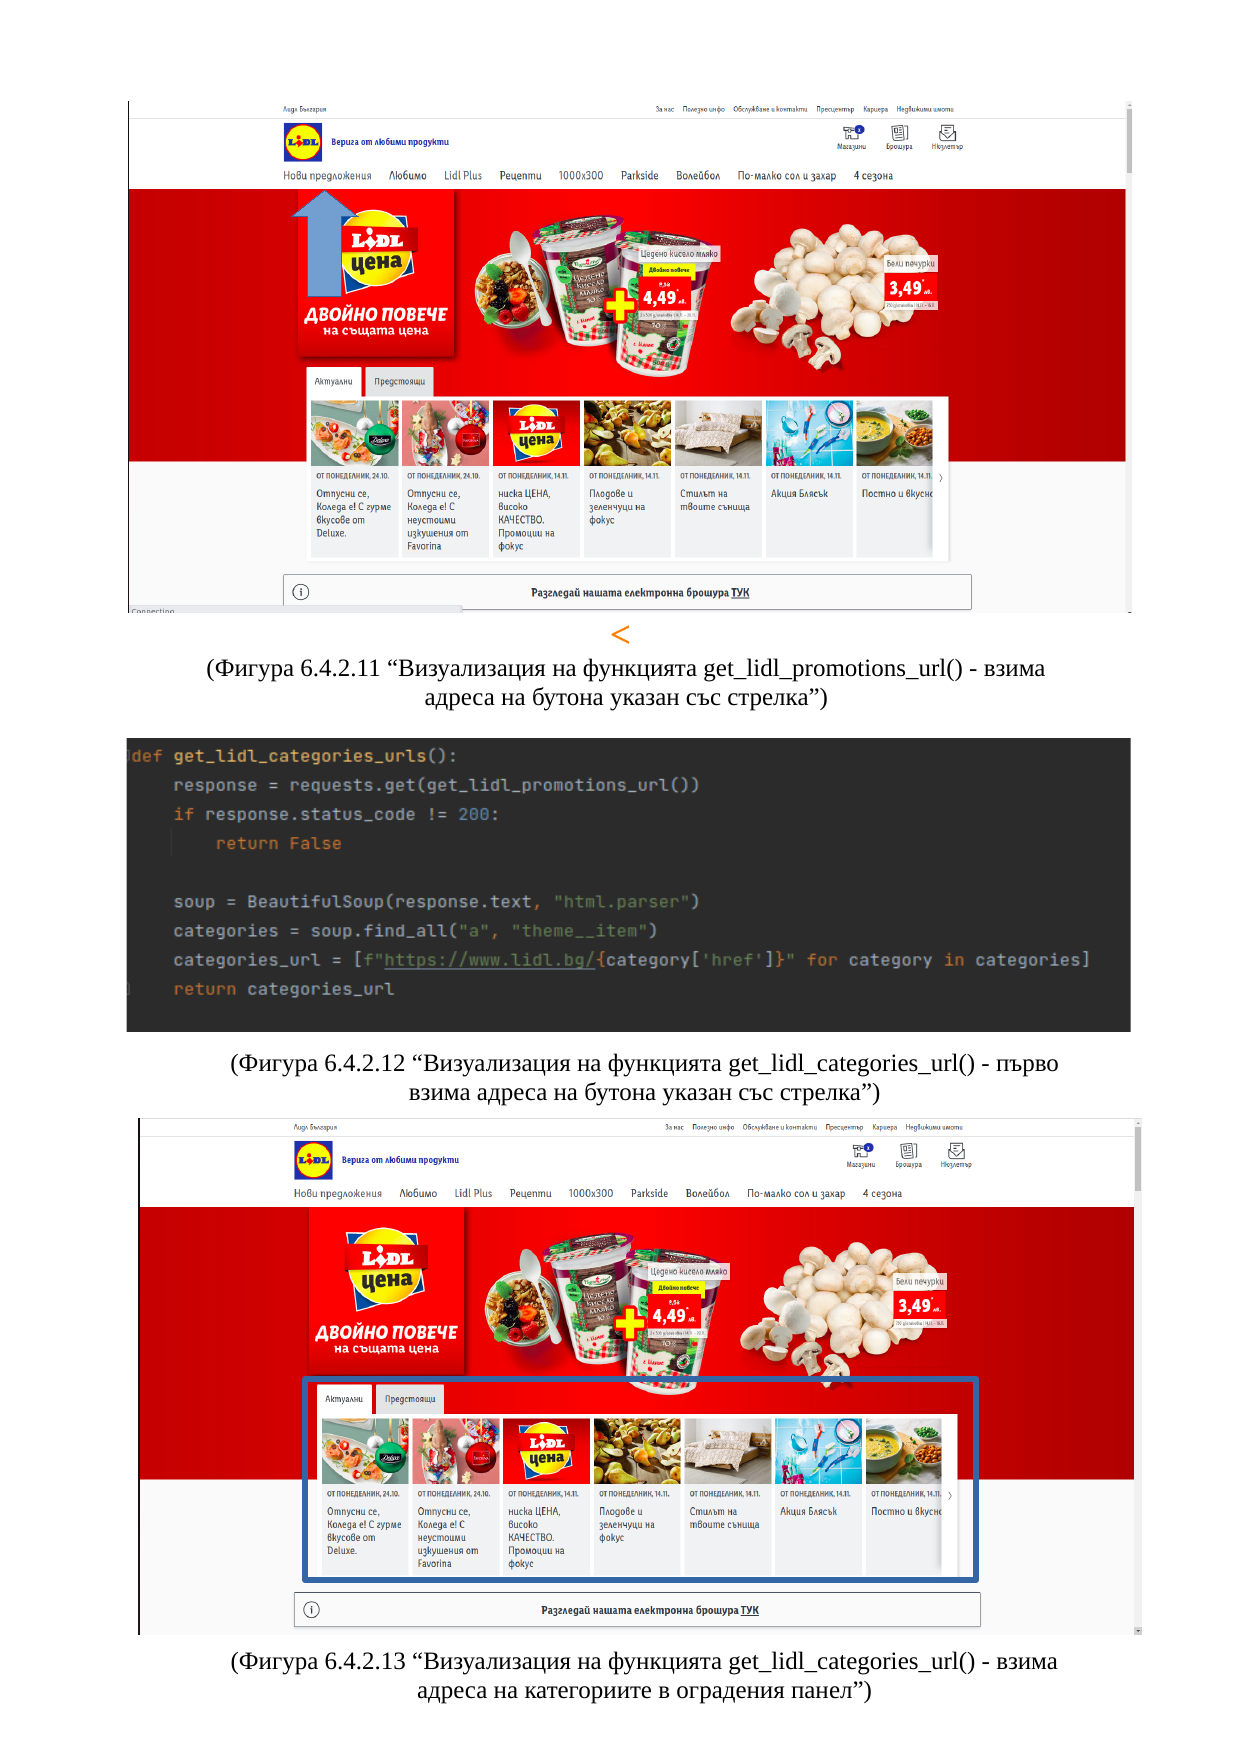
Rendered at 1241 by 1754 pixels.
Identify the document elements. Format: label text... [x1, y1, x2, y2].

picture [138, 1118, 1142, 1635]
picture [126, 738, 1131, 1032]
list < [118, 613, 1122, 656]
picture [128, 101, 1133, 613]
